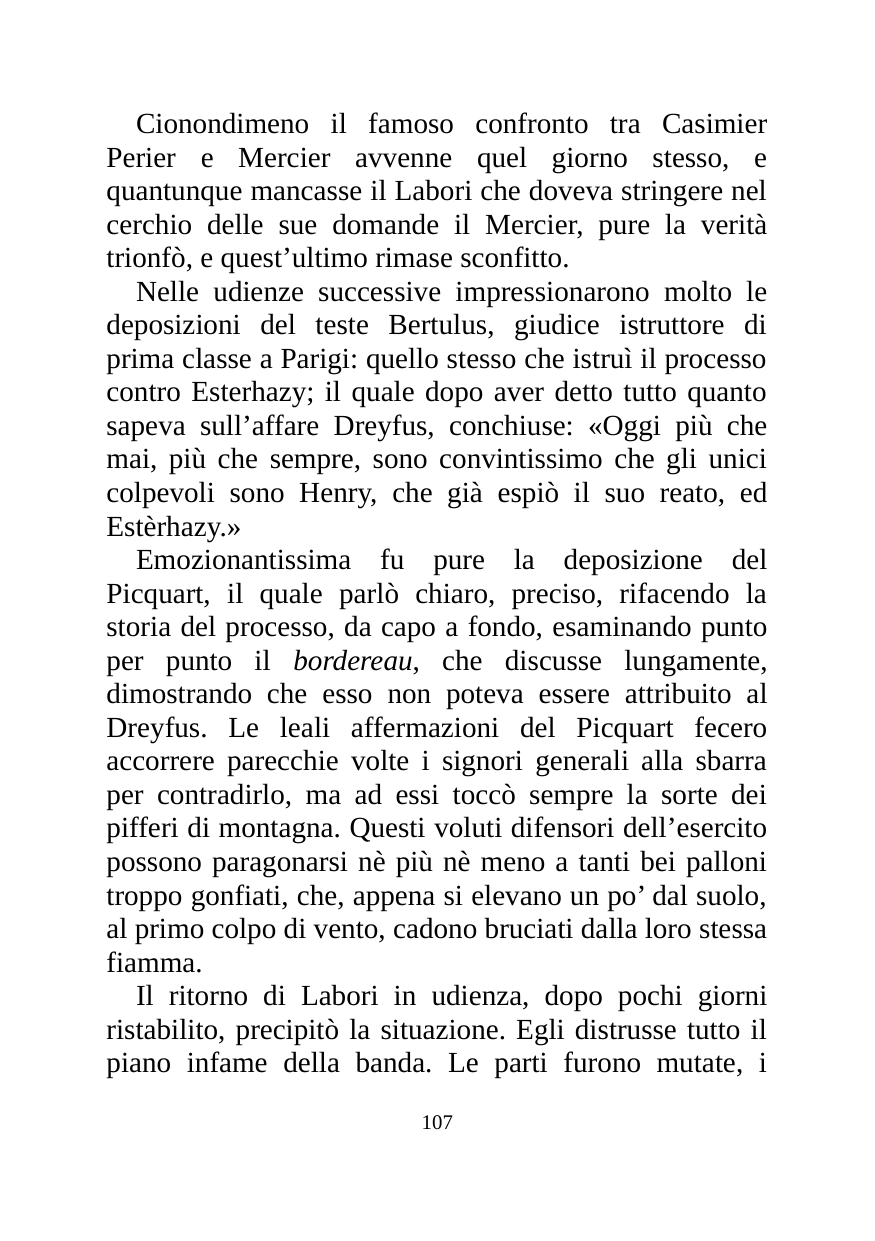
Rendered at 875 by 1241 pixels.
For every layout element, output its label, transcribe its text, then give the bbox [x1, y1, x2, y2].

text Emozionantissima fu pure la deposizione del Picquart, il quale parlò chiaro, preciso, rifacendo la storia del processo, da capo a fondo, esaminando punto per punto il bordereau, che discusse lungamente, dimostrando che esso non poteva essere attribuito al Dreyfus. Le leali affermazioni del Picquart fecero accorrere parecchie volte i signori generali alla sbarra per contradirlo, ma ad essi toccò sempre la sorte dei pifferi di montagna. Questi voluti difensori dell’esercito possono paragonarsi nè più nè meno a tanti bei palloni troppo gonfiati, che, appena si elevano un po’ dal suolo, al primo colpo di vento, cadono bruciati dalla loro stessa fiamma. [106, 542, 768, 978]
text Il ritorno di Labori in udienza, dopo pochi giorni ristabilito, precipitò la situazione. Egli distrusse tutto il piano infame della banda. Le parti furono mutate, i [106, 978, 768, 1079]
text Nelle udienze successive impressionarono molto le deposizioni del teste Bertulus, giudice istruttore di prima classe a Parigi: quello stesso che istruì il processo contro Esterhazy; il quale dopo aver detto tutto quanto sapeva sull’affare Dreyfus, conchiuse: «Oggi più che mai, più che sempre, sono convintissimo che gli unici colpevoli sono Henry, che già espiò il suo reato, ed Estèrhazy.» [106, 274, 768, 542]
text Cionondimeno il famoso confronto tra Casimier Perier e Mercier avvenne quel giorno stesso, e quantunque mancasse il Labori che doveva stringere nel cerchio delle sue domande il Mercier, pure la verità trionfò, e quest’ultimo rimase sconfitto. [106, 106, 768, 274]
